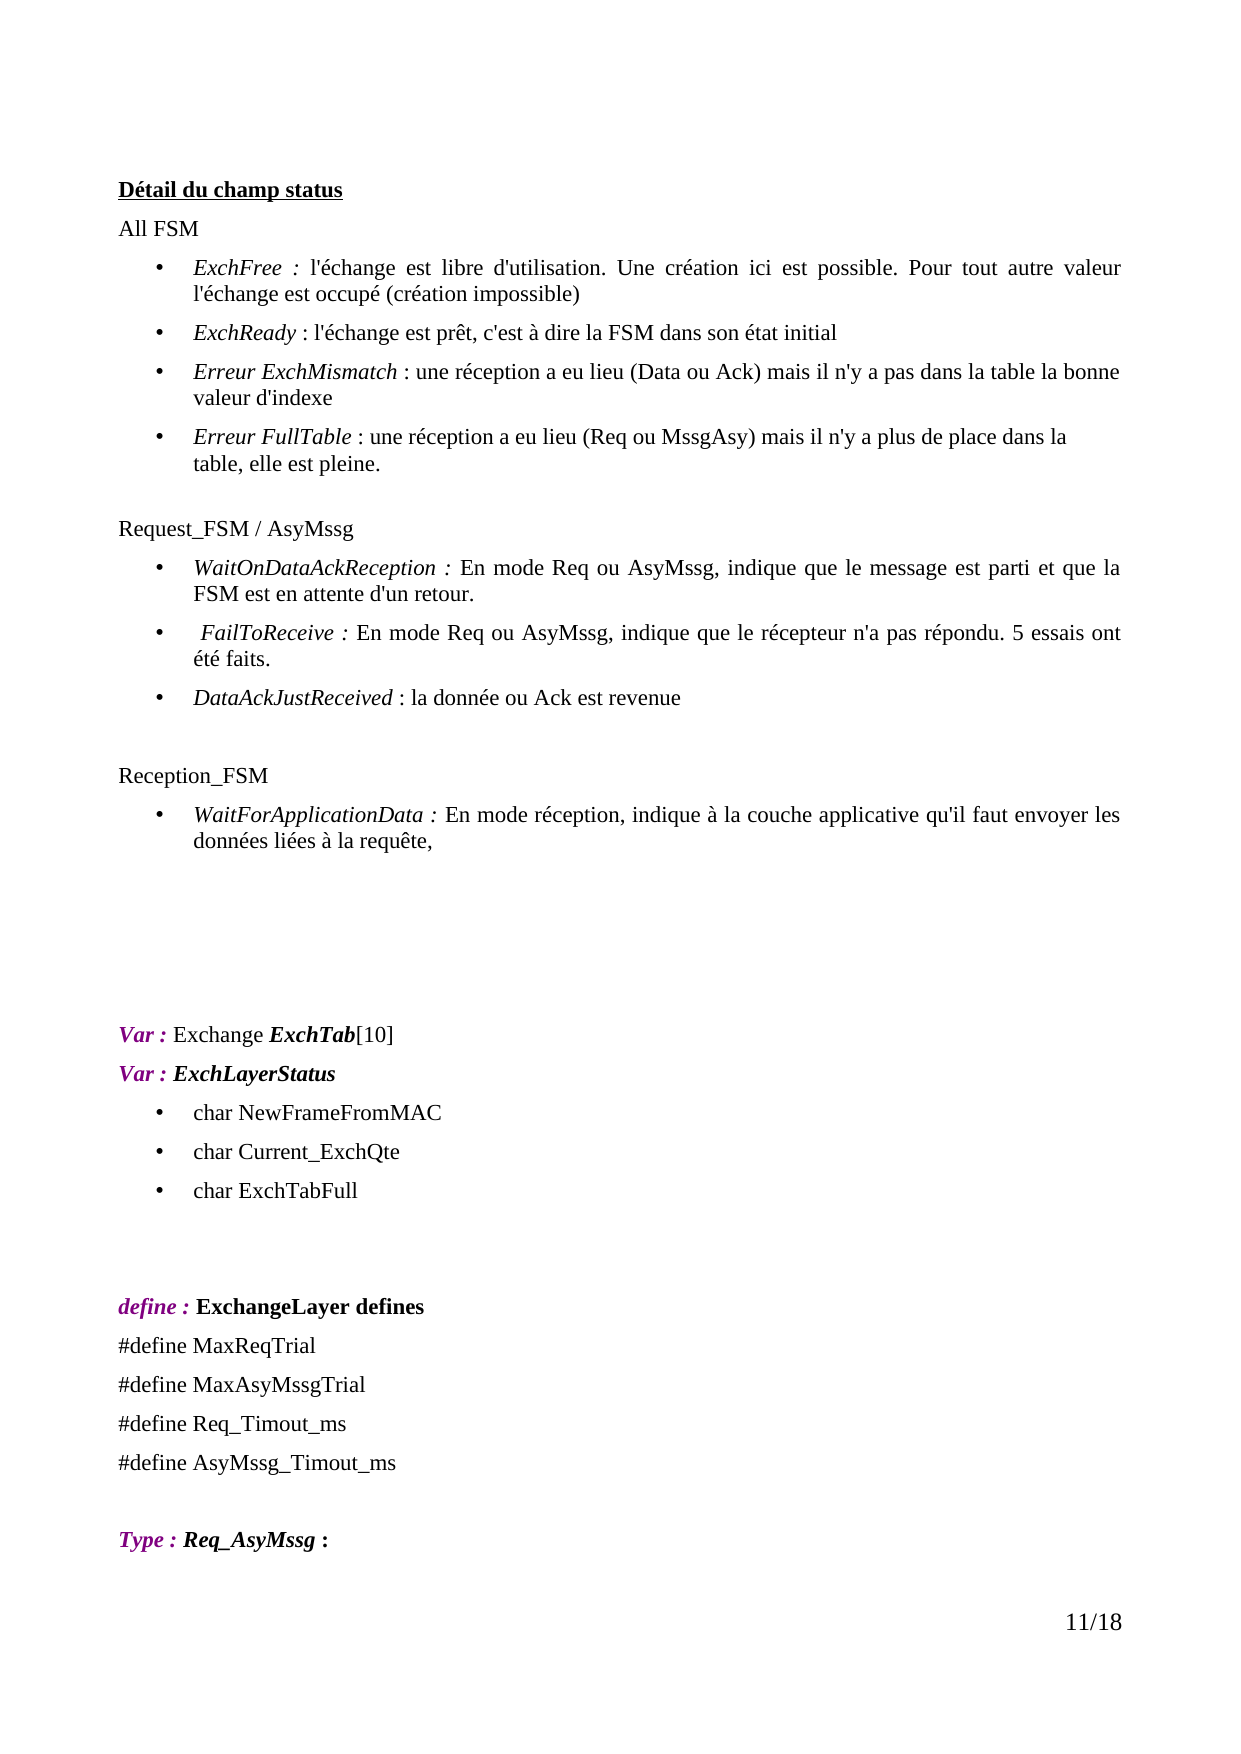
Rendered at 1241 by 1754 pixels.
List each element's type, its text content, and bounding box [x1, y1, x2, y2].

list Erreur ExchMismatch : une réception a eu lieu (Data ou Ack) mais il n'y a pas dans la table la bonne valeur d'indexe [156, 358, 1122, 411]
text All FSM [118, 215, 1122, 242]
list char ExchTabFull [156, 1177, 1122, 1203]
list ExchFree : l'échange est libre d'utilisation. Une création ici est possible. Pour tout autre valeur l'échange est occupé (création impossible) [156, 254, 1122, 307]
list DataAckJustReceived : la donnée ou Ack est revenue [156, 684, 1122, 711]
text #define MaxReqTrial [118, 1332, 1122, 1358]
text Var : ExchLayerStatus [118, 1060, 1122, 1087]
text Détail du champ status [118, 176, 1122, 203]
text #define MaxAsyMssgTrial [118, 1371, 1122, 1397]
list ExchReady : l'échange est prêt, c'est à dire la FSM dans son état initial [156, 319, 1122, 346]
list WaitForApplicationData : En mode réception, indique à la couche applicative qu'il faut envoyer les données liées à la requête, [156, 801, 1122, 853]
list Erreur FullTable : une réception a eu lieu (Req ou MssgAsy) mais il n'y a plus de place dans la table, elle est pleine. [156, 423, 1122, 502]
text Reception_FSM [118, 762, 1122, 788]
list WaitOnDataAckReception : En mode Req ou AsyMssg, indique que le message est parti et que la FSM est en attente d'un retour. [156, 554, 1122, 606]
text define : ExchangeLayer defines [118, 1293, 1122, 1320]
list char NewFrameFromMAC [156, 1099, 1122, 1125]
list FailToReceive : En mode Req ou AsyMssg, indique que le récepteur n'a pas répondu. 5 essais ont été faits. [156, 619, 1122, 672]
text Request_FSM / AsyMssg [118, 515, 1122, 541]
text #define Req_Timout_ms [118, 1410, 1122, 1436]
text Var : Exchange ExchTab[10] [118, 1021, 1122, 1048]
text #define AsyMssg_Timout_ms [118, 1449, 1122, 1475]
text Type : Req_AsyMssg : [118, 1526, 1122, 1553]
list char Current_ExchQte [156, 1138, 1122, 1164]
